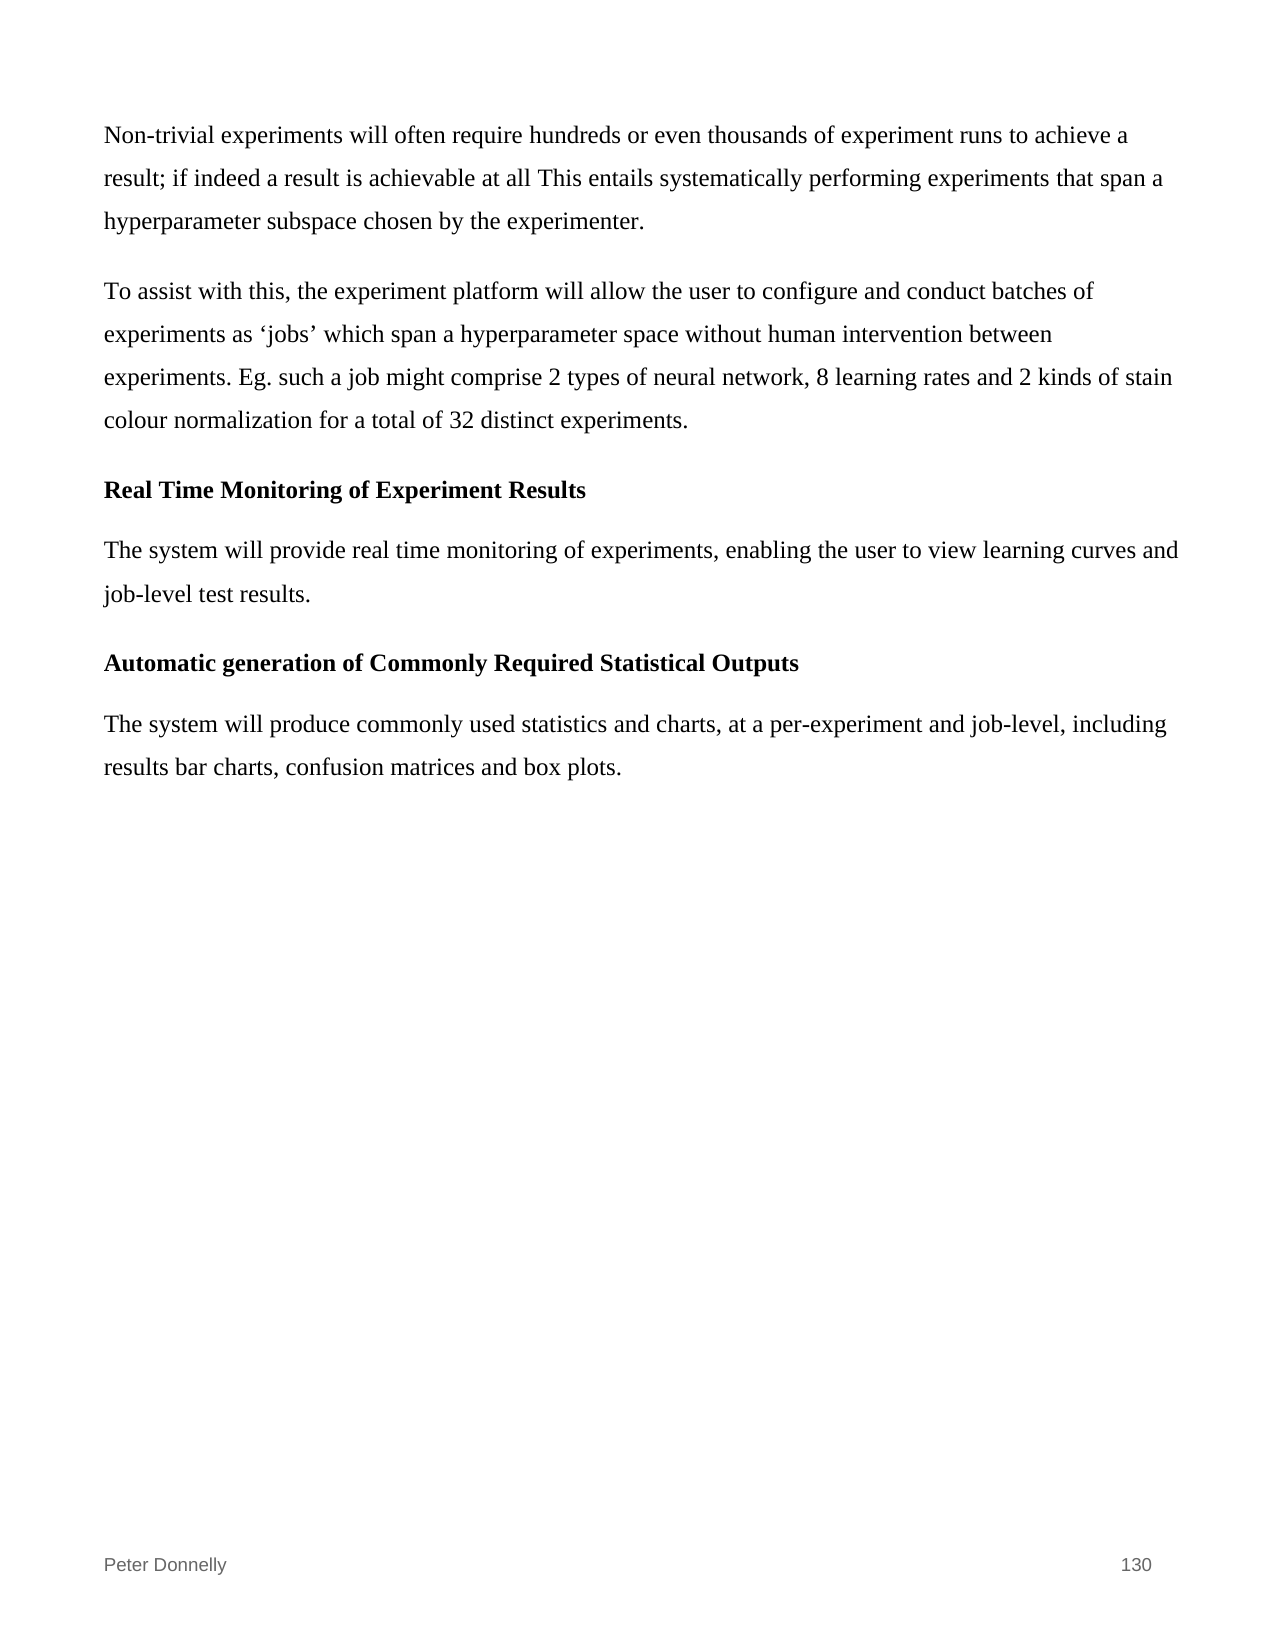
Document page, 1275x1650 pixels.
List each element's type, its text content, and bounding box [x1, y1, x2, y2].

text To assist with this, the experiment platform will allow the user to configure and conduct batches of experiments as ‘jobs’ which span a hyperparameter space without human intervention between experiments. Eg. such a job might comprise 2 types of neural network, 8 learning rates and 2 kinds of stain colour normalization for a total of 32 distinct experiments. [103, 276, 1181, 434]
text Automatic generation of Commonly Required Statistical Outputs [103, 648, 1181, 677]
text Non-trivial experiments will often require hundreds or even thousands of experiment runs to achieve a result; if indeed a result is achievable at all This entails systematically performing experiments that span a hyperparameter subspace chosen by the experimenter. [103, 120, 1181, 235]
text Real Time Monitoring of Experiment Results [103, 475, 1181, 503]
text The system will produce commonly used statistics and charts, at a per-experiment and job-level, including results bar charts, confusion matrices and box plots. [103, 709, 1181, 781]
text The system will provide real time monitoring of experiments, enabling the user to view learning curves and job-level test results. [103, 536, 1181, 607]
